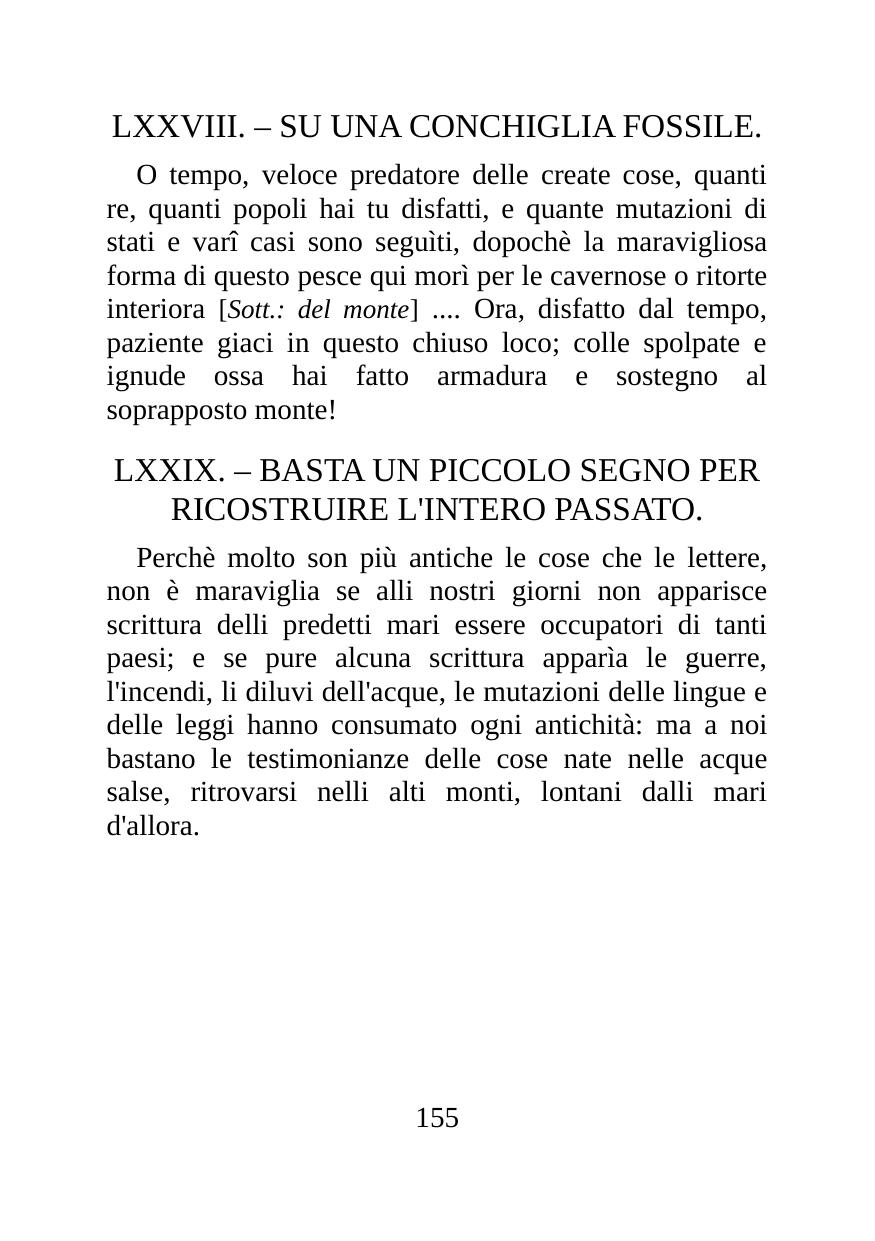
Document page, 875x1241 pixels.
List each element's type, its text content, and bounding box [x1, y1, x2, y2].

subtitle LXXIX. ‒ BASTA UN PICCOLO SEGNO PER RICOSTRUIRE L'INTERO PASSATO. [106, 451, 768, 527]
text O tempo, veloce predatore delle create cose, quanti re, quanti popoli hai tu disfatti, e quante mutazioni di stati e varî casi sono seguìti, dopochè la maravigliosa forma di questo pesce qui morì per le cavernose o ritorte interiora [Sott.: del monte] .... Ora, disfatto dal tempo, paziente giaci in questo chiuso loco; colle spolpate e ignude ossa hai fatto armadura e sostegno al soprapposto monte! [106, 157, 768, 426]
text Perchè molto son più antiche le cose che le lettere, non è maraviglia se alli nostri giorni non apparisce scrittura delli predetti mari essere occupatori di tanti paesi; e se pure alcuna scrittura apparìa le guerre, l'incendi, li diluvi dell'acque, le mutazioni delle lingue e delle leggi hanno consumato ogni antichità: ma a noi bastano le testimonianze delle cose nate nelle acque salse, ritrovarsi nelli alti monti, lontani dalli mari d'allora. [106, 540, 768, 842]
subtitle LXXVIII. ‒ SU UNA CONCHIGLIA FOSSILE. [106, 106, 768, 145]
